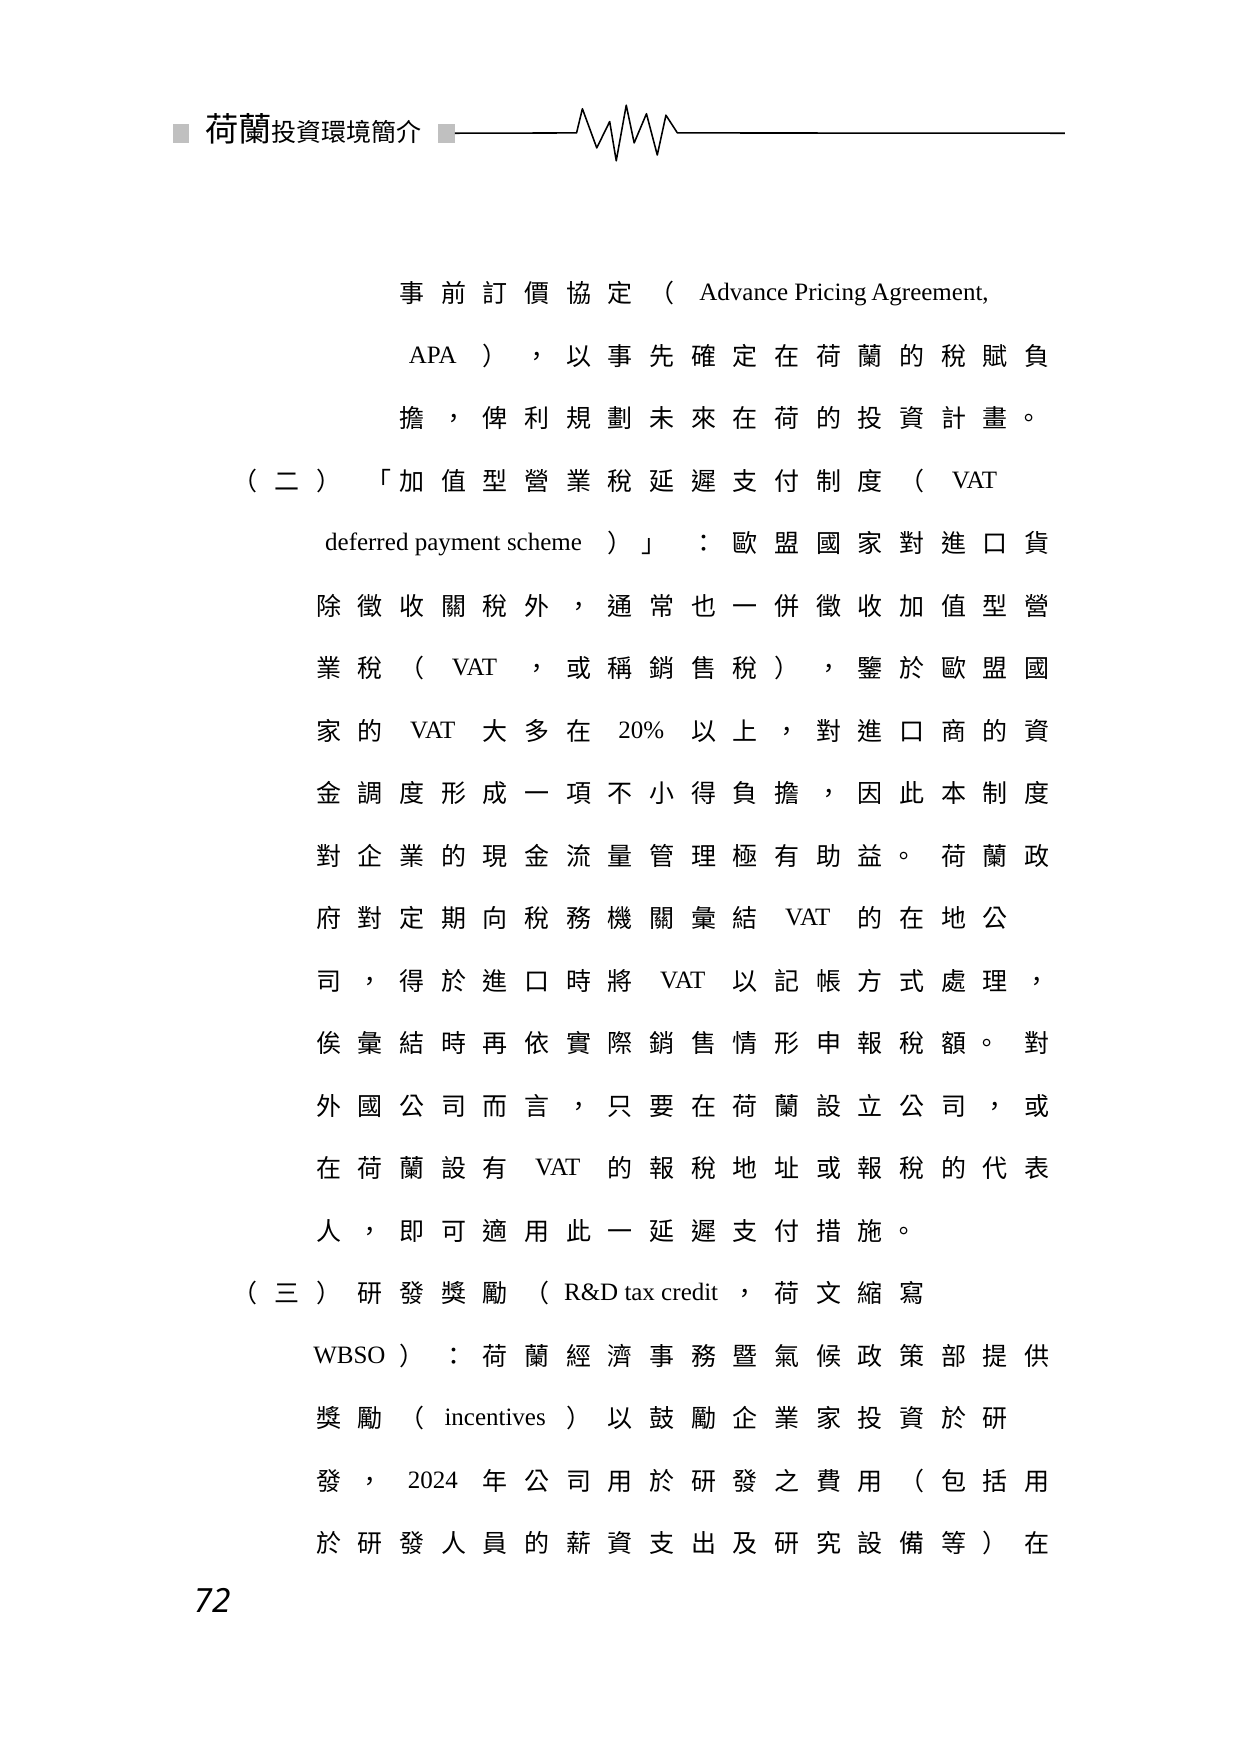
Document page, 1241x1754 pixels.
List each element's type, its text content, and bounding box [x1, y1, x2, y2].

list 事前訂價協定（Advance Pricing Agreement, APA），以事先確定在荷蘭的稅賦負擔，俾利規劃未來在荷的投資計畫。 [232, 250, 1058, 438]
text （三）研發獎勵（R&D tax credit，荷文縮寫WBSO）：荷蘭經濟事務暨氣候政策部提供獎勵（incentives）以鼓勵企業家投資於研發，2024年公司用於研發之費用（包括用於研發人員的薪資支出及研究設備等）在 [207, 1250, 1058, 1563]
text （二）「加值型營業稅延遲支付制度（VAT deferred payment scheme）」：歐盟國家對進口貨除徵收關稅外，通常也一併徵收加值型營業稅（VAT，或稱銷售稅），鑒於歐盟國家的VAT大多在20%以上，對進口商的資金調度形成一項不小得負擔，因此本制度對企業的現金流量管理極有助益。荷蘭政府對定期向稅務機關彙結VAT的在地公司，得於進口時將VAT以記帳方式處理，俟彙結時再依實際銷售情形申報稅額。對外國公司而言，只要在荷蘭設立公司，或在荷蘭設有VAT的報稅地址或報稅的代表人，即可適用此一延遲支付措施。 [207, 438, 1058, 1250]
